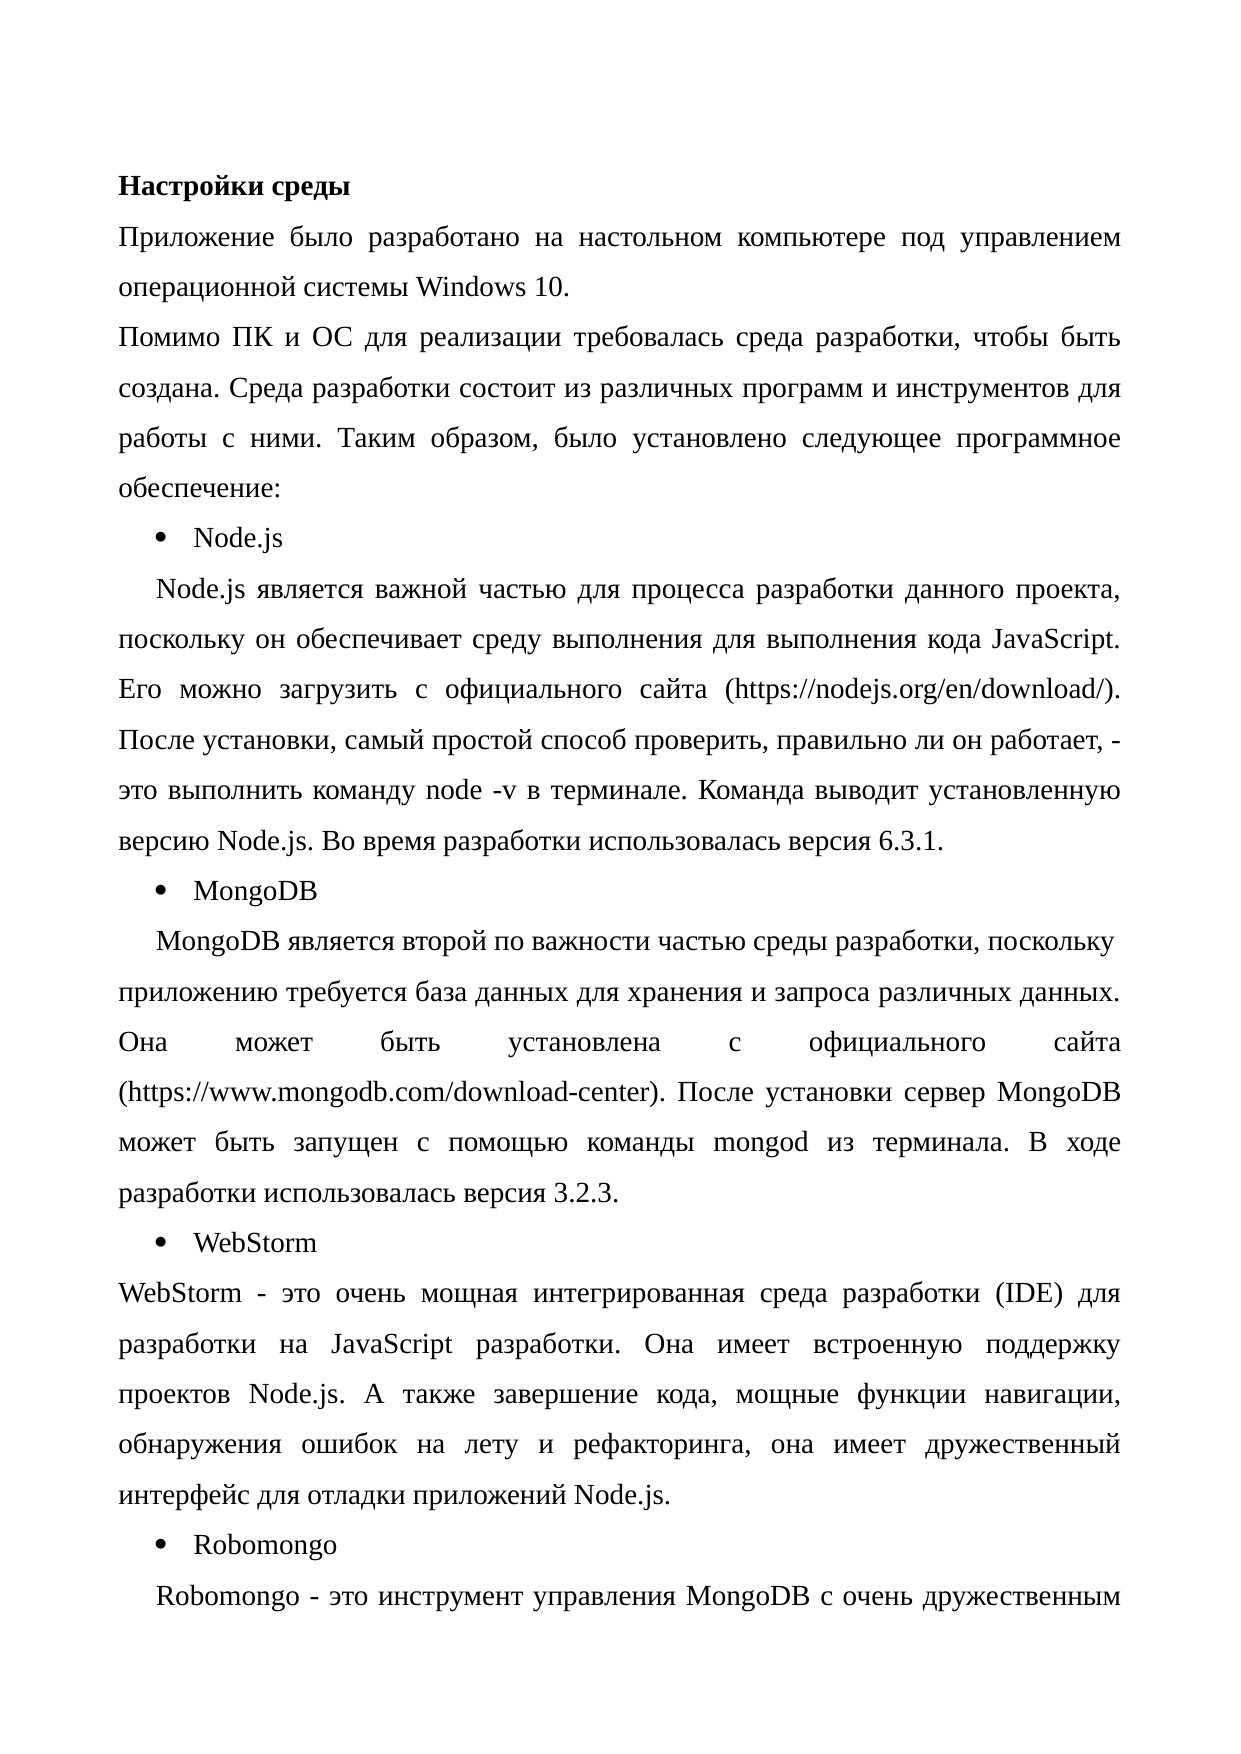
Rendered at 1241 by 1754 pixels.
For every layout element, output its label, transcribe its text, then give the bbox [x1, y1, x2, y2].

list WebStorm [156, 1225, 1122, 1259]
text MongoDB является второй по важности частью среды разработки, поскольку [118, 923, 1122, 957]
text Robomongo - это инструмент управления MongoDB с очень дружественным [118, 1578, 1122, 1611]
text WebStorm - это очень мощная интегрированная среда разработки (IDE) для разработки на JavaScript разработки. Она имеет встроенную поддержку проектов Node.js. А также завершение кода, мощные функции навигации, обнаружения ошибок на лету и рефакторинга, она имеет дружественный интерфейс для отладки приложений Node.js. [118, 1276, 1122, 1510]
text Node.js является важной частью для процесса разработки данного проекта, поскольку он обеспечивает среду выполнения для выполнения кода JavaScript. Его можно загрузить с официального сайта (https://nodejs.org/en/download/). После установки, самый простой способ проверить, правильно ли он работает, - это выполнить команду node -v в терминале. Команда выводит установленную версию Node.js. Во время разработки использовалась версия 6.3.1. [118, 571, 1122, 856]
text Приложение было разработано на настольном компьютере под управлением операционной системы Windows 10. [118, 219, 1122, 303]
list MongoDB [156, 873, 1122, 907]
list Node.js [156, 521, 1122, 554]
text приложению требуется база данных для хранения и запроса различных данных. Она может быть установлена с официального сайта (https://www.mongodb.com/download-center). После установки сервер MongoDB может быть запущен с помощью команды mongod из терминала. В ходе разработки использовалась версия 3.2.3. [118, 974, 1122, 1208]
text Помимо ПК и ОС для реализации требовалась среда разработки, чтобы быть создана. Среда разработки состоит из различных программ и инструментов для работы с ними. Таким образом, было установлено следующее программное обеспечение: [118, 319, 1122, 504]
list Robomongo [156, 1527, 1122, 1561]
text Настройки среды [118, 168, 1122, 202]
